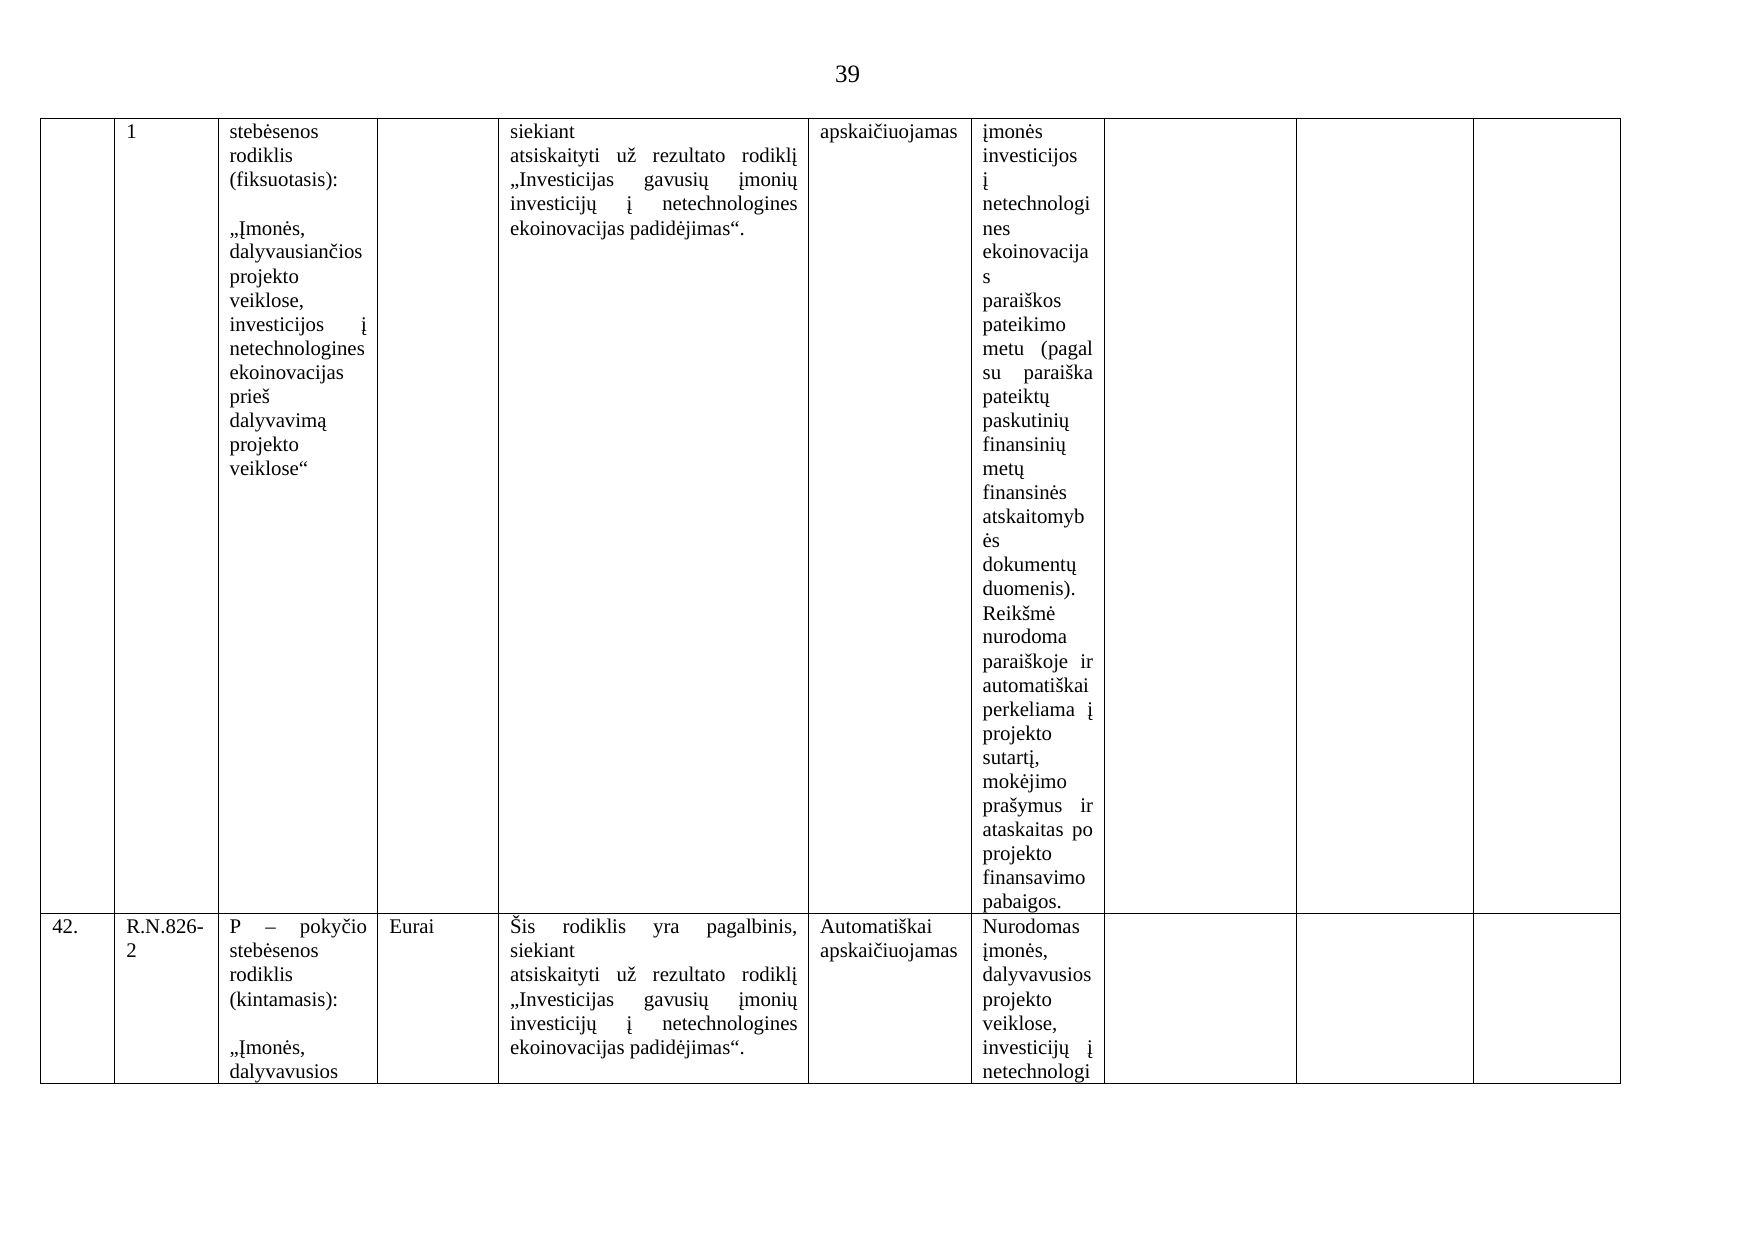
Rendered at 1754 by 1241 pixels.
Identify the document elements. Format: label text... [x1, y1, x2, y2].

table_cell [1105, 914, 1296, 1083]
table_cell R.N.826-2 [115, 914, 218, 1083]
table_cell [1105, 119, 1296, 913]
table_cell [1474, 119, 1620, 913]
table_cell įmonės investicijos į netechnologines ekoinovacijas paraiškos pateikimo metu (pagal su paraiška pateiktų paskutinių finansinių metų finansinės atskaitomybės dokumentų duomenis). Reikšmė nurodoma paraiškoje ir automatiškai perkeliama į projekto sutartį, mokėjimo prašymus ir ataskaitas po projekto finansavimo pabaigos. [972, 119, 1104, 913]
table_cell apskaičiuojamas [809, 119, 971, 913]
table_cell 1 [115, 119, 218, 913]
table_cell 42. [41, 914, 114, 1083]
table_cell [41, 119, 114, 913]
table_cell Šis rodiklis yra pagalbinis, siekiant atsiskaityti už rezultato rodiklį „Investicijas gavusių įmonių investicijų į netechnologines ekoinovacijas padidėjimas“. [499, 914, 808, 1083]
table_cell stebėsenos rodiklis (fiksuotasis): „Įmonės, dalyvausiančios projekto veiklose, investicijos į netechnologines ekoinovacijas prieš dalyvavimą projekto veiklose“ [219, 119, 377, 913]
table_cell Eurai [378, 914, 498, 1083]
table_cell [1297, 119, 1473, 913]
table_cell [1474, 914, 1620, 1083]
table_cell Nurodomas įmonės, dalyvavusios projekto veiklose, investicijų į netechnologi [972, 914, 1104, 1083]
table_cell P – pokyčio stebėsenos rodiklis (kintamasis): „Įmonės, dalyvavusios [219, 914, 377, 1083]
table_cell [1297, 914, 1473, 1083]
table_cell [378, 119, 498, 913]
table_cell siekiant atsiskaityti už rezultato rodiklį „Investicijas gavusių įmonių investicijų į netechnologines ekoinovacijas padidėjimas“. [499, 119, 808, 913]
table_cell Automatiškai apskaičiuojamas [809, 914, 971, 1083]
